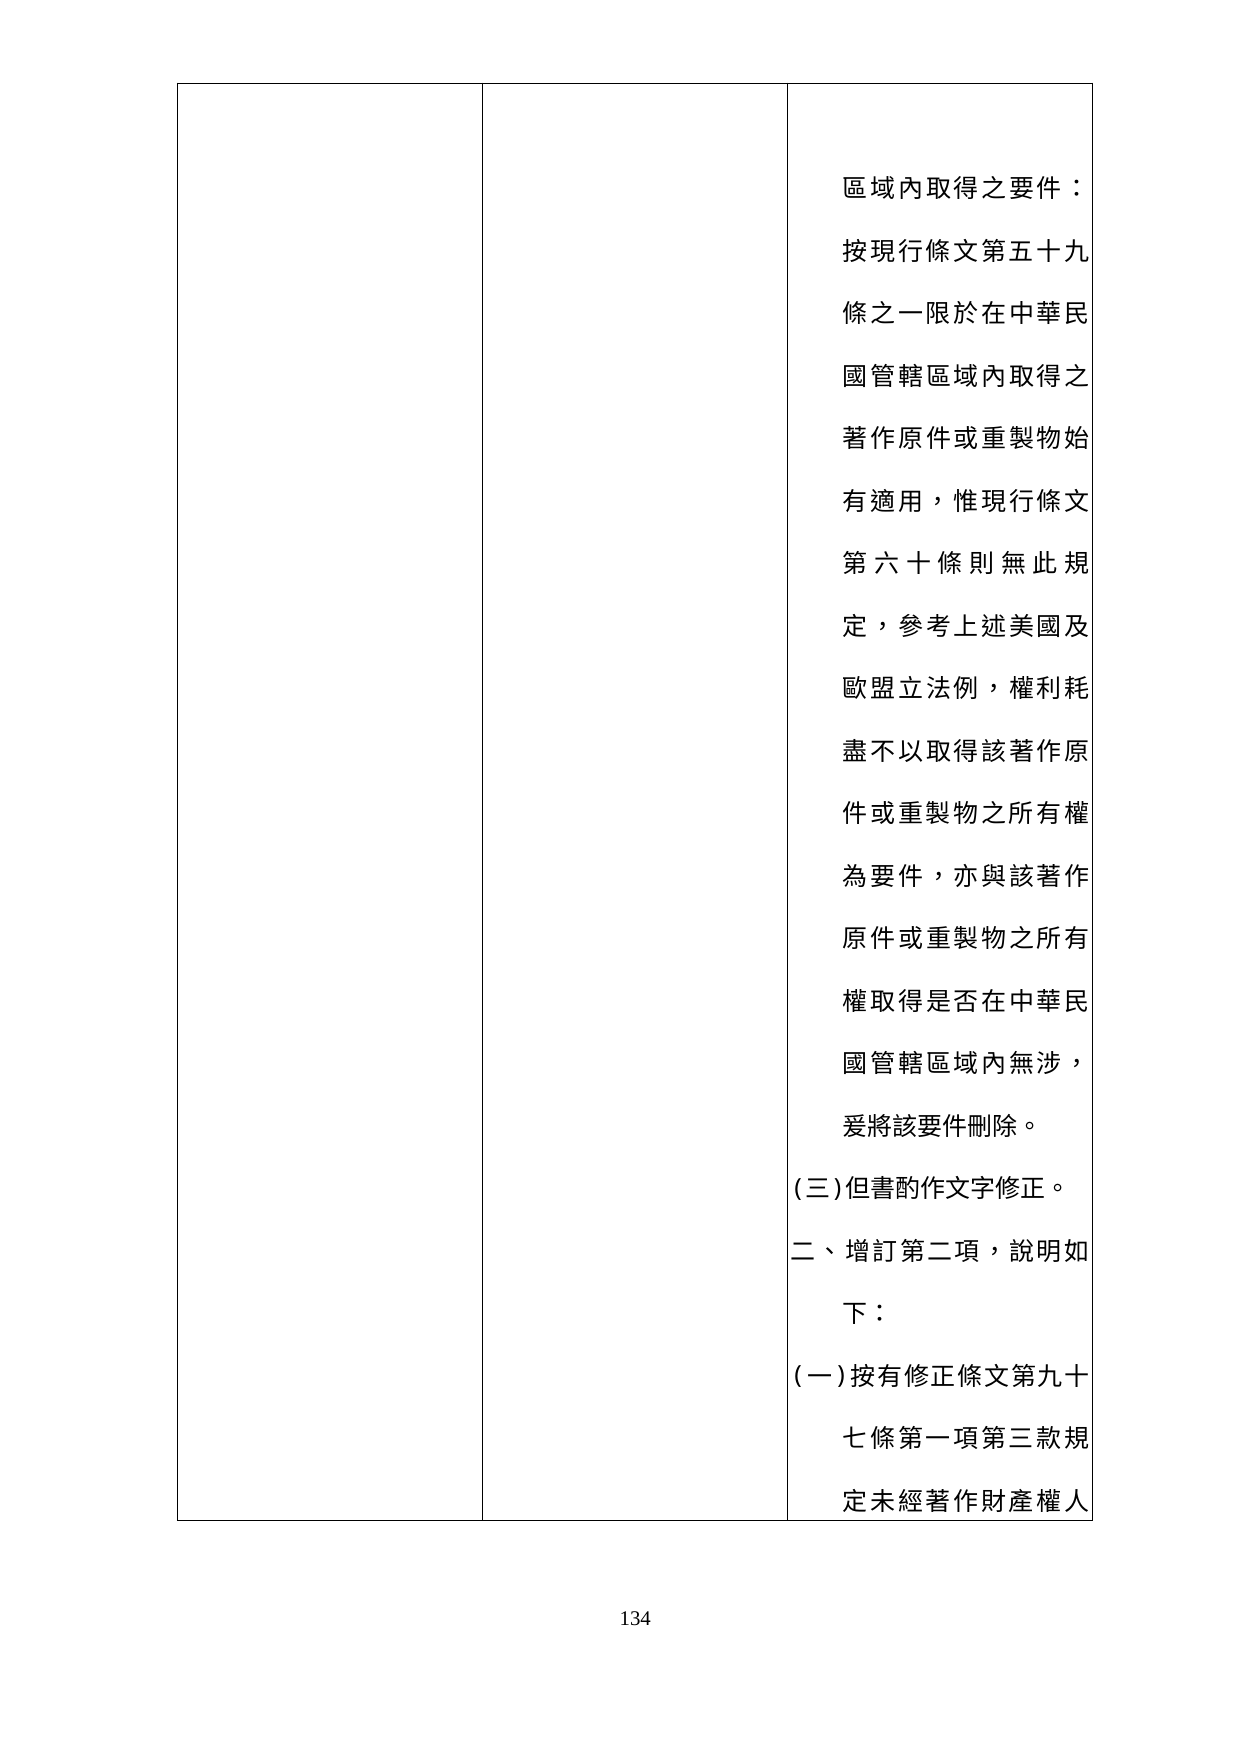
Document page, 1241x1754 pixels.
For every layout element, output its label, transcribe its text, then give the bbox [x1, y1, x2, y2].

table_cell [483, 84, 787, 1520]
table_cell 區域內取得之要件：按現行條文第五十九條之一限於在中華民國管轄區域內取得之著作原件或重製物始有適用，惟現行條文第六十條則無此規定，參考上述美國及歐盟立法例，權利耗盡不以取得該著作原件或重製物之所有權為要件，亦與該著作原件或重製物之所有權取得是否在中華民國管轄區域內無涉，爰將該要件刪除。 (三)但書酌作文字修正。 二、增訂第二項，說明如下： (一)按有修正條文第九十七條第一項第三款規定未經著作財產權人 [788, 84, 1092, 1520]
table_cell [178, 84, 482, 1520]
